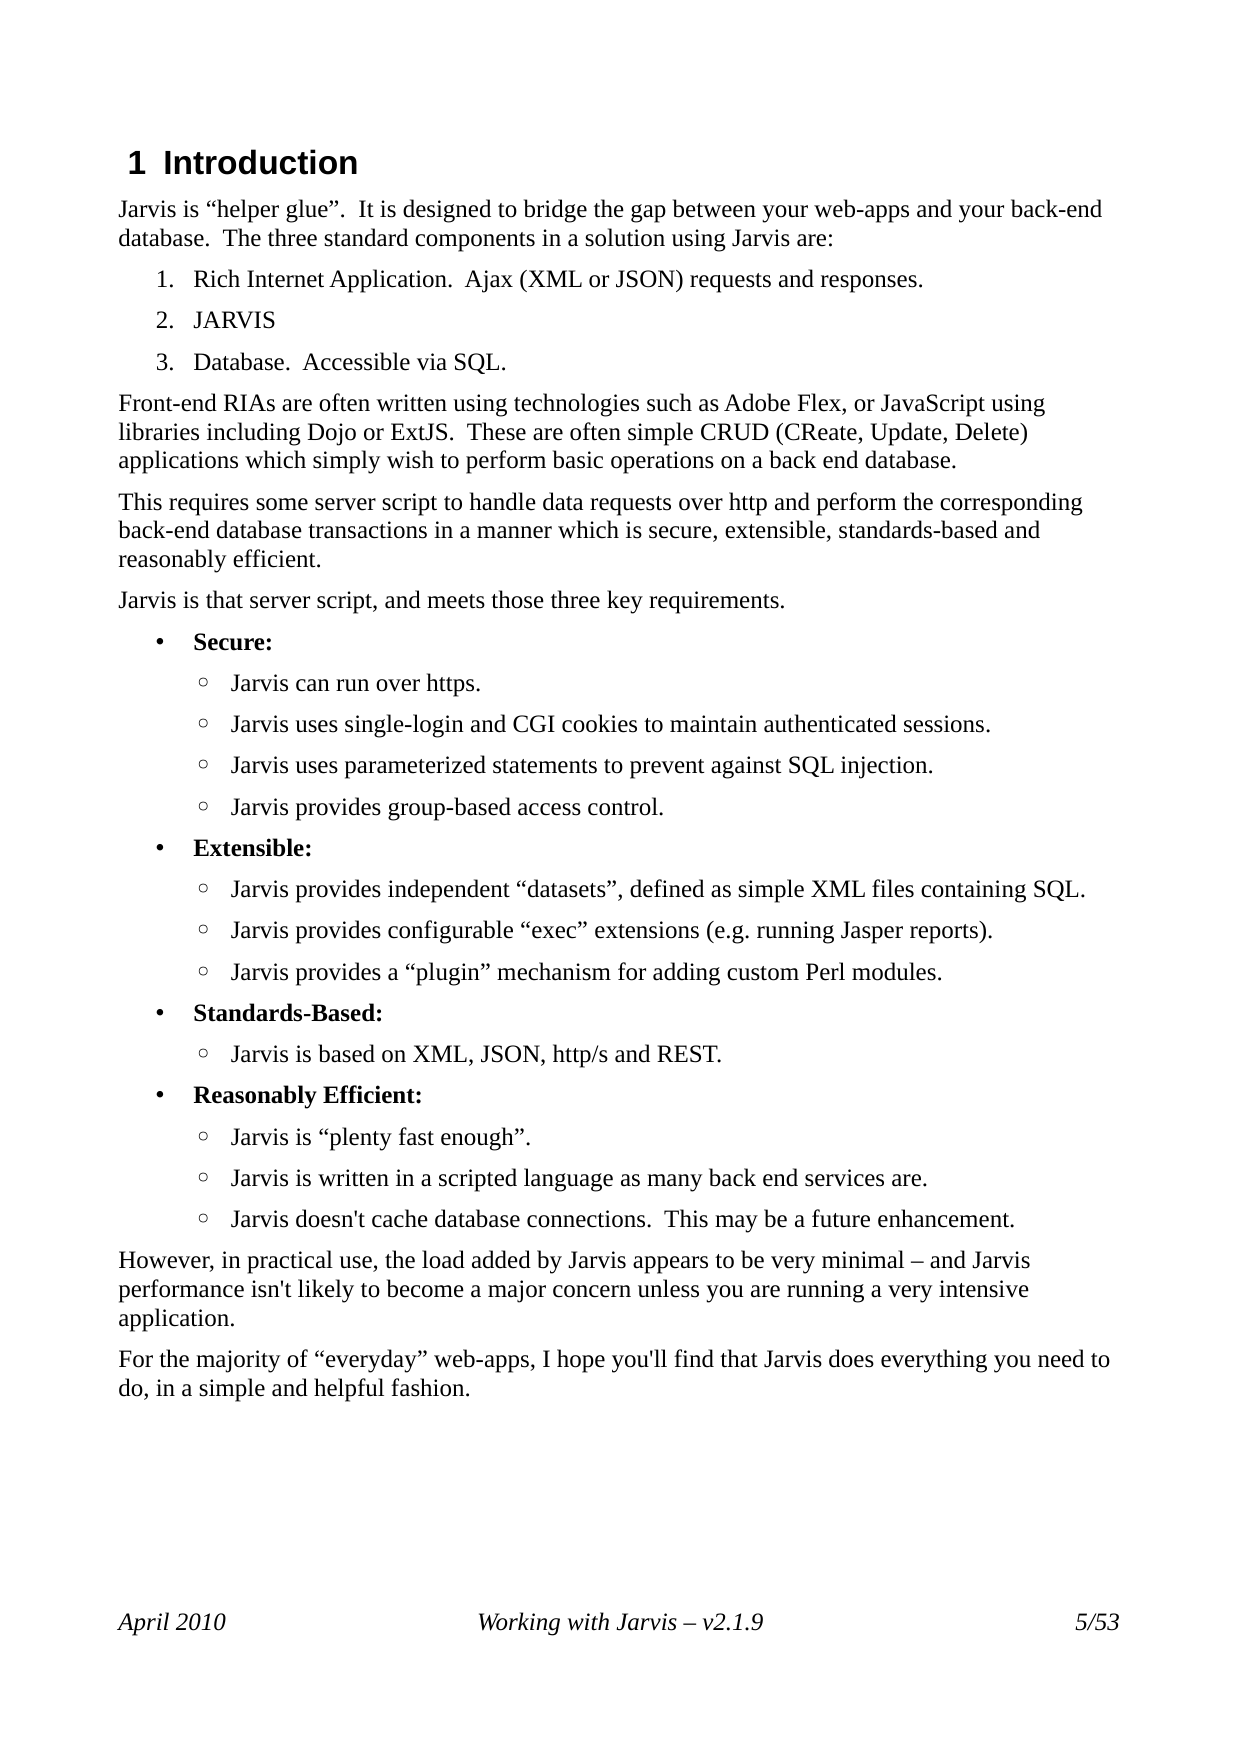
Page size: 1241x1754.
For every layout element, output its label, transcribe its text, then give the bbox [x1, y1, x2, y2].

list Jarvis is “plenty fast enough”. [193, 1122, 1122, 1151]
list Jarvis uses parameterized statements to prevent against SQL injection. [193, 751, 1122, 779]
list Jarvis doesn't cache database connections. This may be a future enhancement. [193, 1204, 1122, 1233]
list Secure: [156, 627, 1122, 656]
list Database. Accessible via SQL. [156, 347, 1122, 376]
text Jarvis is that server script, and meets those three key requirements. [118, 586, 1122, 614]
list JARVIS [156, 306, 1122, 334]
list Standards-Based: [156, 998, 1122, 1027]
subtitle Introduction [118, 143, 1122, 182]
text However, in practical use, the load added by Jarvis appears to be very minimal – and Jarvis performance isn't likely to become a major concern unless you are running a very intensive application. [118, 1246, 1122, 1332]
list Reasonably Efficient: [156, 1081, 1122, 1109]
text Front-end RIAs are often written using technologies such as Adobe Flex, or JavaScript using libraries including Dojo or ExtJS. These are often simple CRUD (CReate, Update, Delete) applications which simply wish to perform basic operations on a back end database. [118, 388, 1122, 474]
text This requires some server script to handle data requests over http and perform the corresponding back-end database transactions in a manner which is secure, extensible, standards-based and reasonably efficient. [118, 487, 1122, 573]
list Jarvis provides independent “datasets”, defined as simple XML files containing SQL. [193, 874, 1122, 903]
list Jarvis can run over https. [193, 668, 1122, 697]
list Extensible: [156, 833, 1122, 862]
list Jarvis provides configurable “exec” extensions (e.g. running Jasper reports). [193, 916, 1122, 944]
list Rich Internet Application. Ajax (XML or JSON) requests and responses. [156, 264, 1122, 293]
list Jarvis uses single-login and CGI cookies to maintain authenticated sessions. [193, 709, 1122, 738]
list Jarvis provides group-based access control. [193, 792, 1122, 821]
list Jarvis provides a “plugin” mechanism for adding custom Perl modules. [193, 957, 1122, 986]
list Jarvis is written in a scripted language as many back end services are. [193, 1163, 1122, 1192]
text For the majority of “everyday” web-apps, I hope you'll find that Jarvis does everything you need to do, in a simple and helpful fashion. [118, 1344, 1122, 1402]
text Jarvis is “helper glue”. It is designed to bridge the gap between your web-apps and your back-end database. The three standard components in a solution using Jarvis are: [118, 194, 1122, 252]
list Jarvis is based on XML, JSON, http/s and REST. [193, 1039, 1122, 1068]
